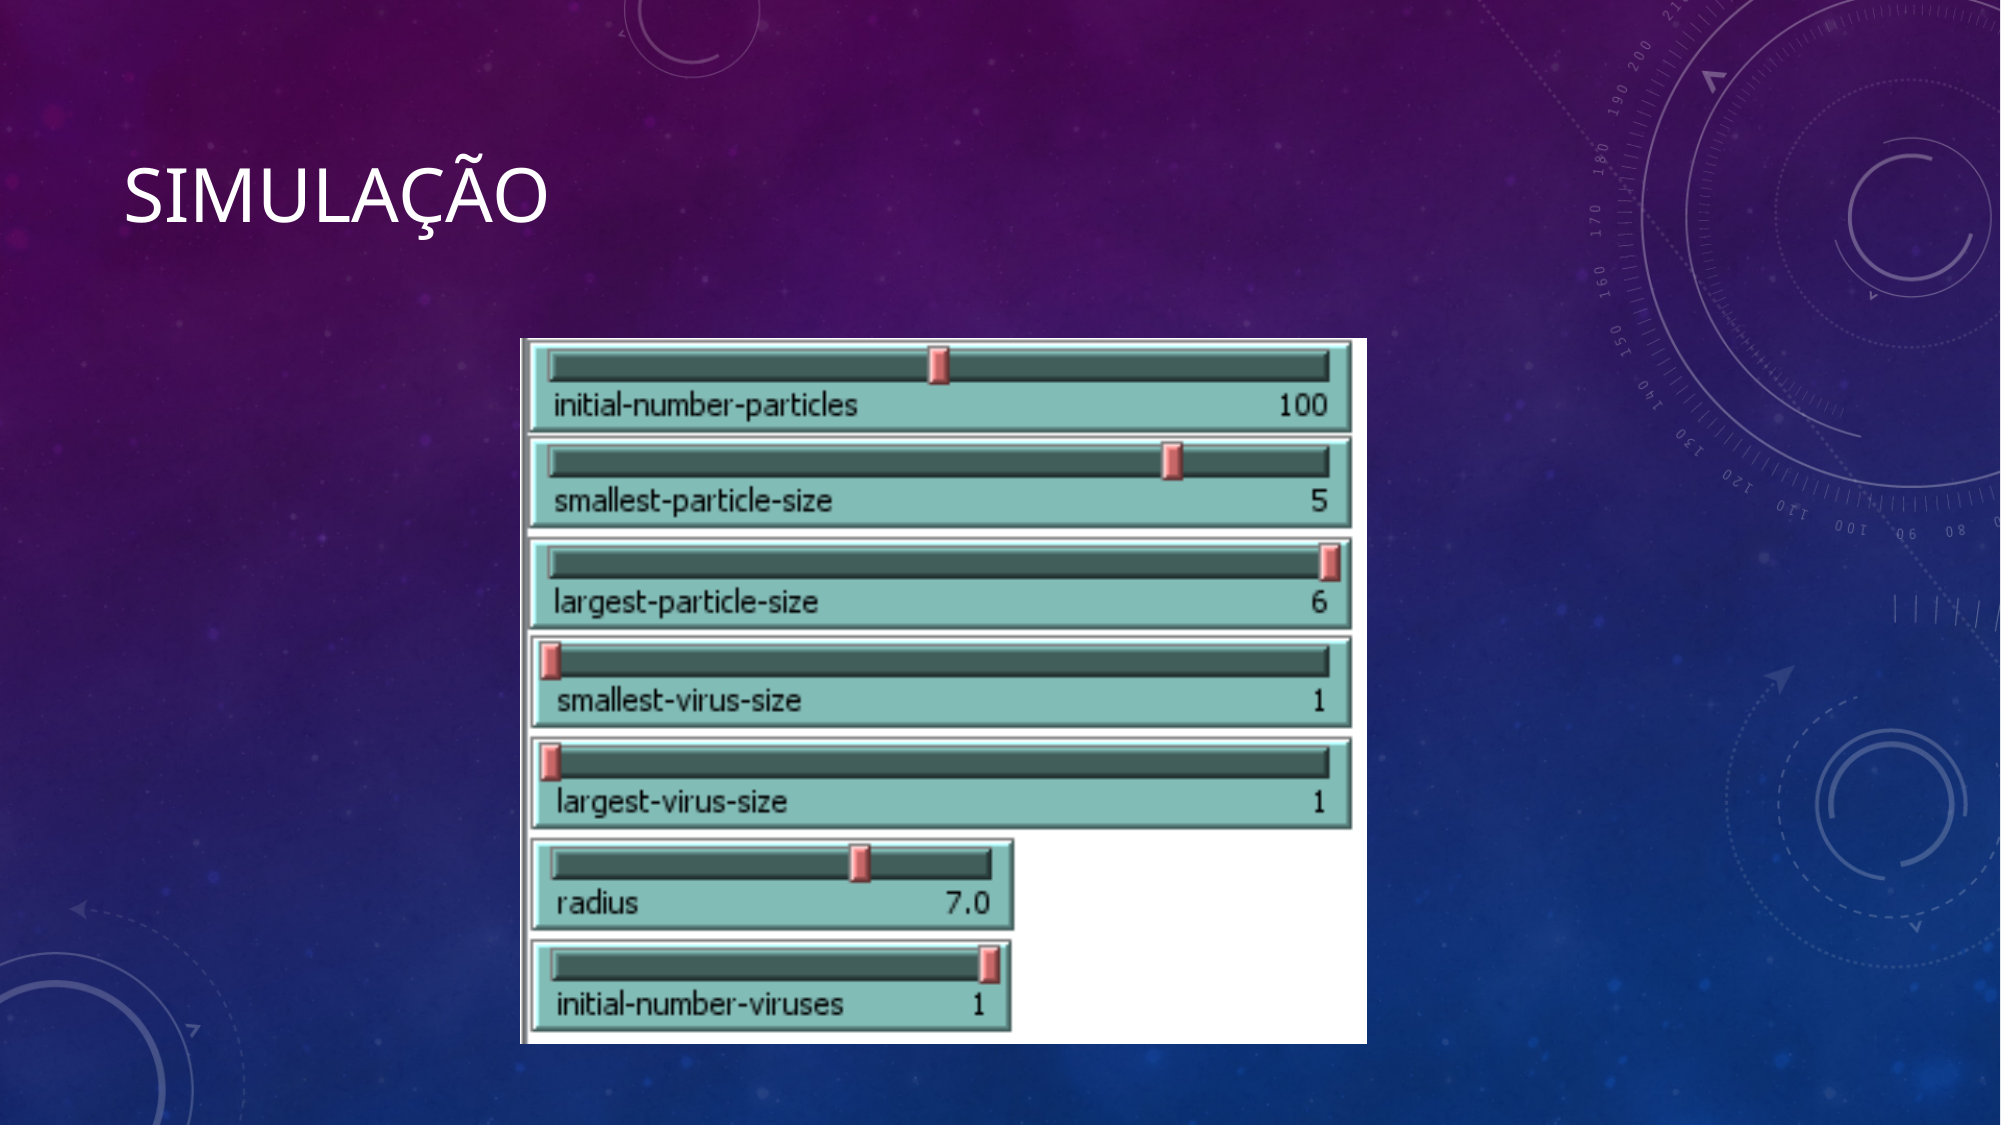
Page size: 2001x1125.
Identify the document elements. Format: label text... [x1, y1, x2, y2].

title SIMULAÇÃO [108, 72, 1771, 312]
picture [0, 0, 2001, 1125]
